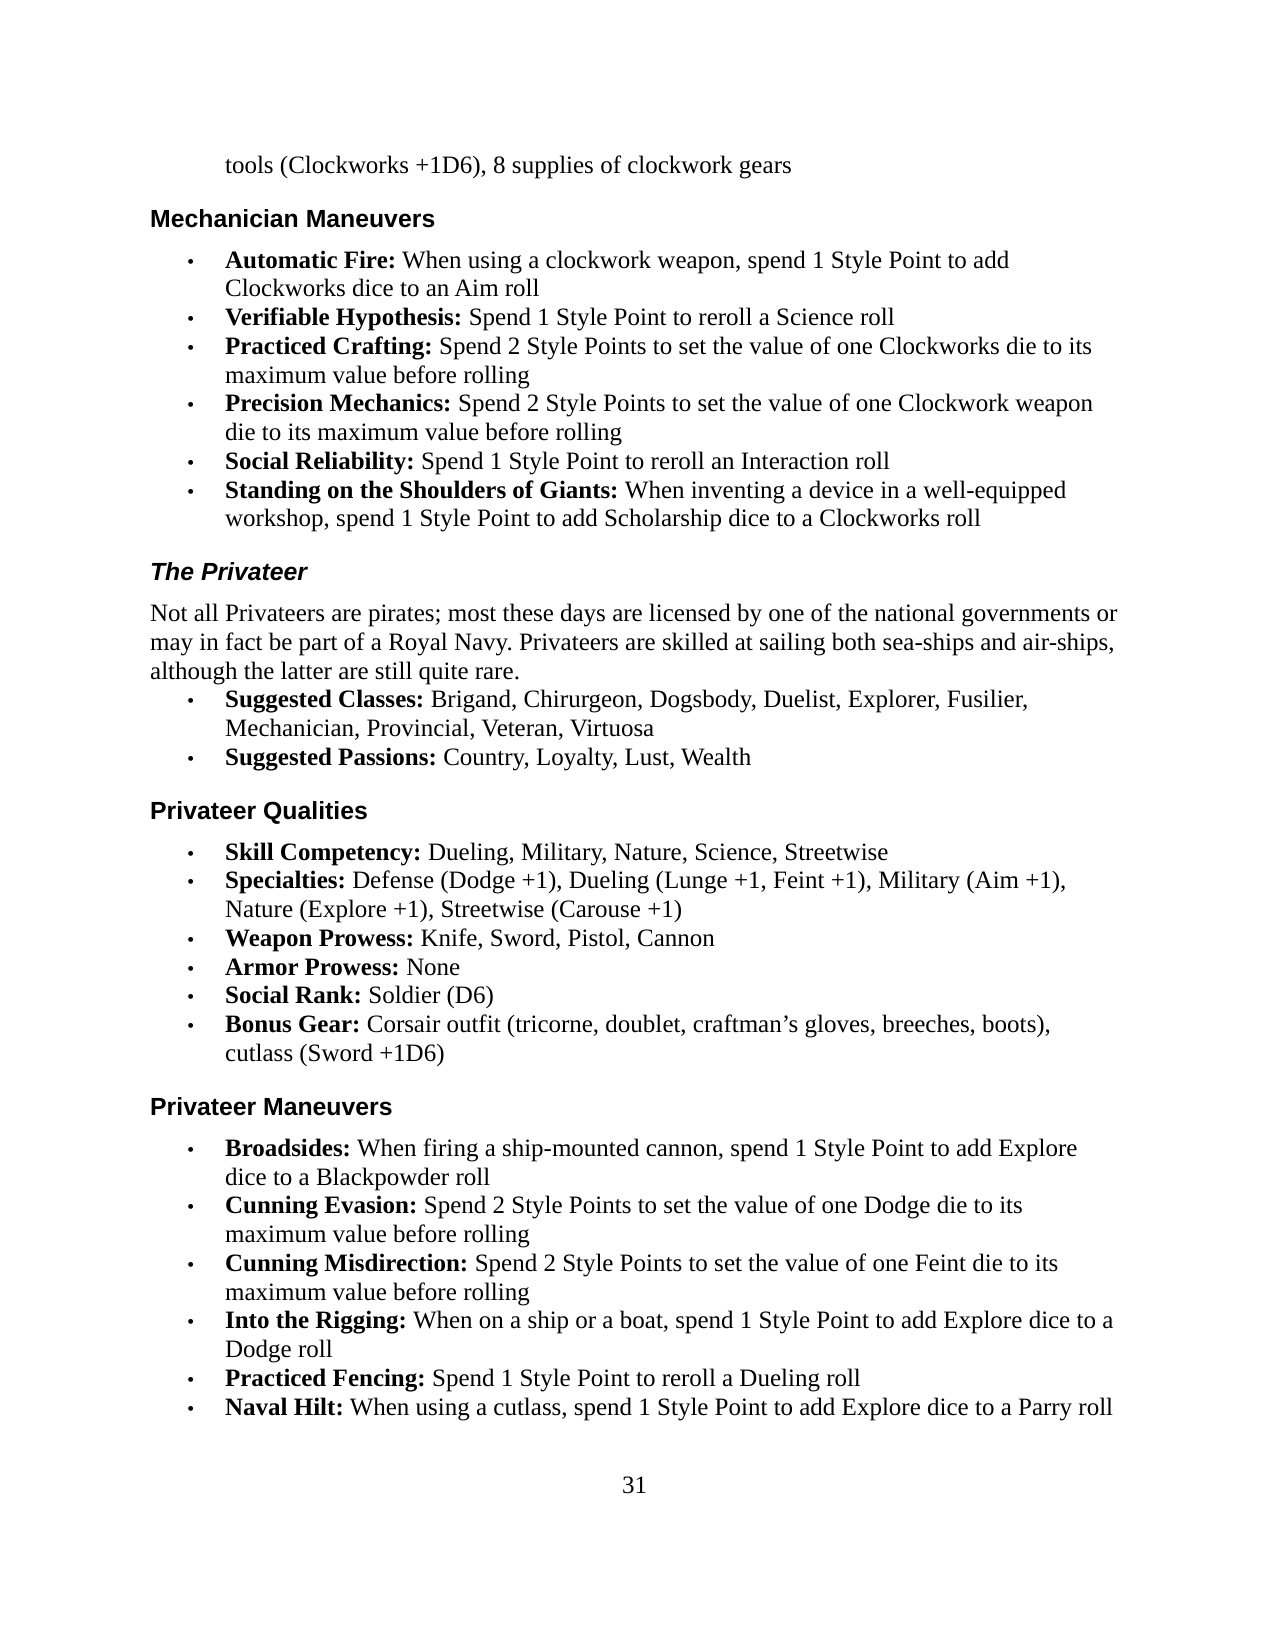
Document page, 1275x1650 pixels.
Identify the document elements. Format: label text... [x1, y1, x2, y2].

subtitle The Privateer [150, 557, 1125, 586]
list Armor Prowess: None [187, 952, 1125, 981]
list Social Reliability: Spend 1 Style Point to reroll an Interaction roll [187, 446, 1125, 475]
list Cunning Misdirection: Spend 2 Style Points to set the value of one Feint die to its maximum value before rolling [187, 1248, 1125, 1305]
list Specialties: Defense (Dodge +1), Dueling (Lunge +1, Feint +1), Military (Aim +1), Nature (Explore +1), Streetwise (Carouse +1) [187, 866, 1125, 923]
list Skill Competency: Dueling, Military, Nature, Science, Streetwise [187, 837, 1125, 866]
subtitle Privateer Qualities [150, 796, 1125, 824]
list Cunning Evasion: Spend 2 Style Points to set the value of one Dodge die to its maximum value before rolling [187, 1190, 1125, 1248]
list Into the Rigging: When on a ship or a boat, spend 1 Style Point to add Explore dice to a Dodge roll [187, 1305, 1125, 1363]
text Not all Privateers are pirates; most these days are licensed by one of the national governments or may in fact be part of a Royal Navy. Privateers are skilled at sailing both sea-ships and air-ships, although the latter are still quite rare. [150, 598, 1125, 684]
list Standing on the Shoulders of Giants: When inventing a device in a well-equipped workshop, spend 1 Style Point to add Scholarship dice to a Clockworks roll [187, 475, 1125, 532]
list Bonus Gear: Corsair outfit (tricorne, doublet, craftman’s gloves, breeches, boots), cutlass (Sword +1D6) [187, 1009, 1125, 1067]
list Broadsides: When firing a ship-mounted cannon, spend 1 Style Point to add Explore dice to a Blackpowder roll [187, 1133, 1125, 1190]
list Naval Hilt: When using a cutlass, spend 1 Style Point to add Explore dice to a Parry roll [187, 1392, 1125, 1420]
subtitle Privateer Maneuvers [150, 1092, 1125, 1120]
list Suggested Passions: Country, Loyalty, Lust, Wealth [187, 742, 1125, 771]
list Weapon Prowess: Knife, Sword, Pistol, Cannon [187, 923, 1125, 952]
list Practiced Fencing: Spend 1 Style Point to reroll a Dueling roll [187, 1363, 1125, 1392]
list Verifiable Hypothesis: Spend 1 Style Point to reroll a Science roll [187, 302, 1125, 331]
list tools (Clockworks +1D6), 8 supplies of clockwork gears [187, 150, 1125, 179]
list Practiced Crafting: Spend 2 Style Points to set the value of one Clockworks die to its maximum value before rolling [187, 331, 1125, 388]
subtitle Mechanician Maneuvers [150, 204, 1125, 232]
list Suggested Classes: Brigand, Chirurgeon, Dogsbody, Duelist, Explorer, Fusilier, Mechanician, Provincial, Veteran, Virtuosa [187, 684, 1125, 742]
list Automatic Fire: When using a clockwork weapon, spend 1 Style Point to add Clockworks dice to an Aim roll [187, 245, 1125, 302]
list Precision Mechanics: Spend 2 Style Points to set the value of one Clockwork weapon die to its maximum value before rolling [187, 388, 1125, 446]
list Social Rank: Soldier (D6) [187, 981, 1125, 1009]
